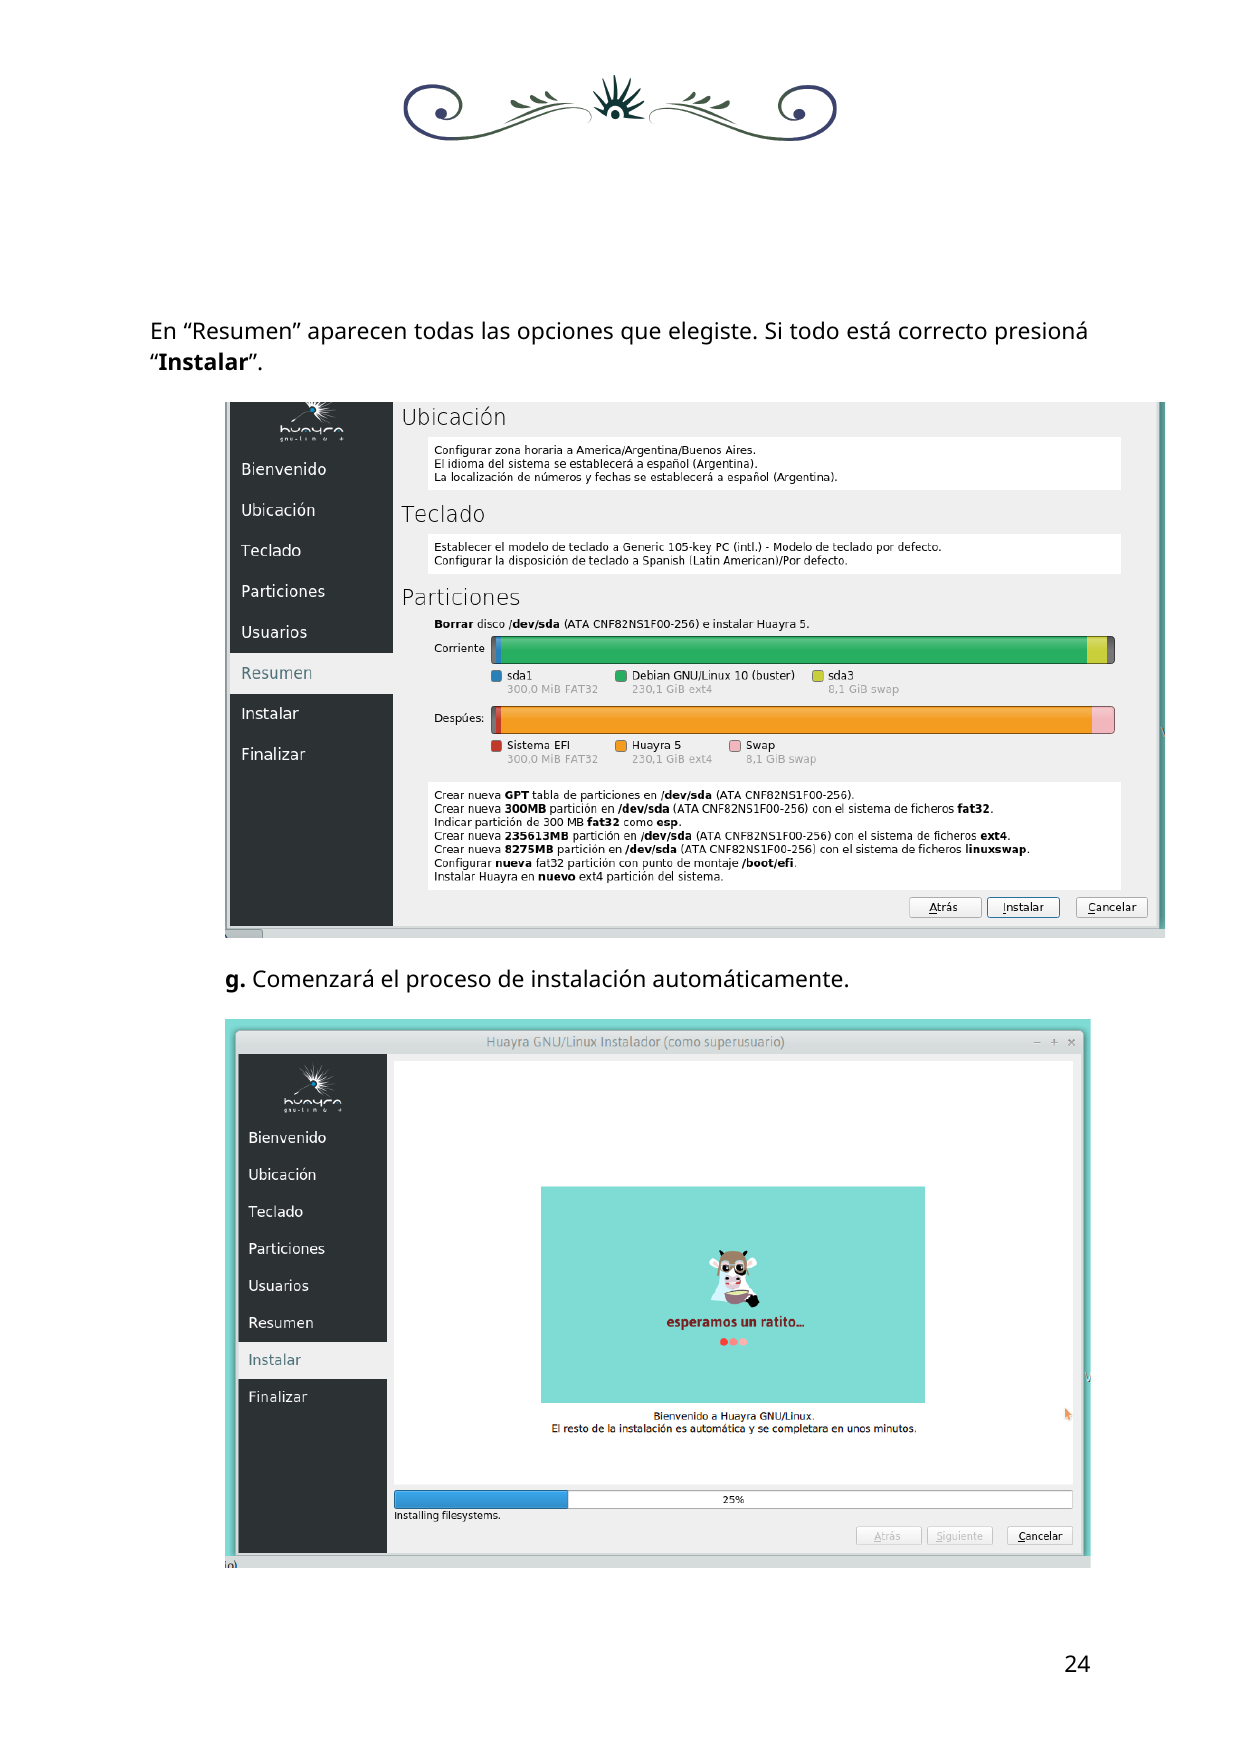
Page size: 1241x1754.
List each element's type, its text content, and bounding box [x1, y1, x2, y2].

picture [225, 402, 1166, 938]
picture [225, 1019, 1091, 1568]
text g. Comenzará el proceso de instalación automáticamente. [150, 963, 1090, 994]
picture [403, 75, 837, 141]
text En “Resumen” aparecen todas las opciones que elegiste. Si todo está correcto presioná “Instalar”. [150, 221, 1090, 378]
